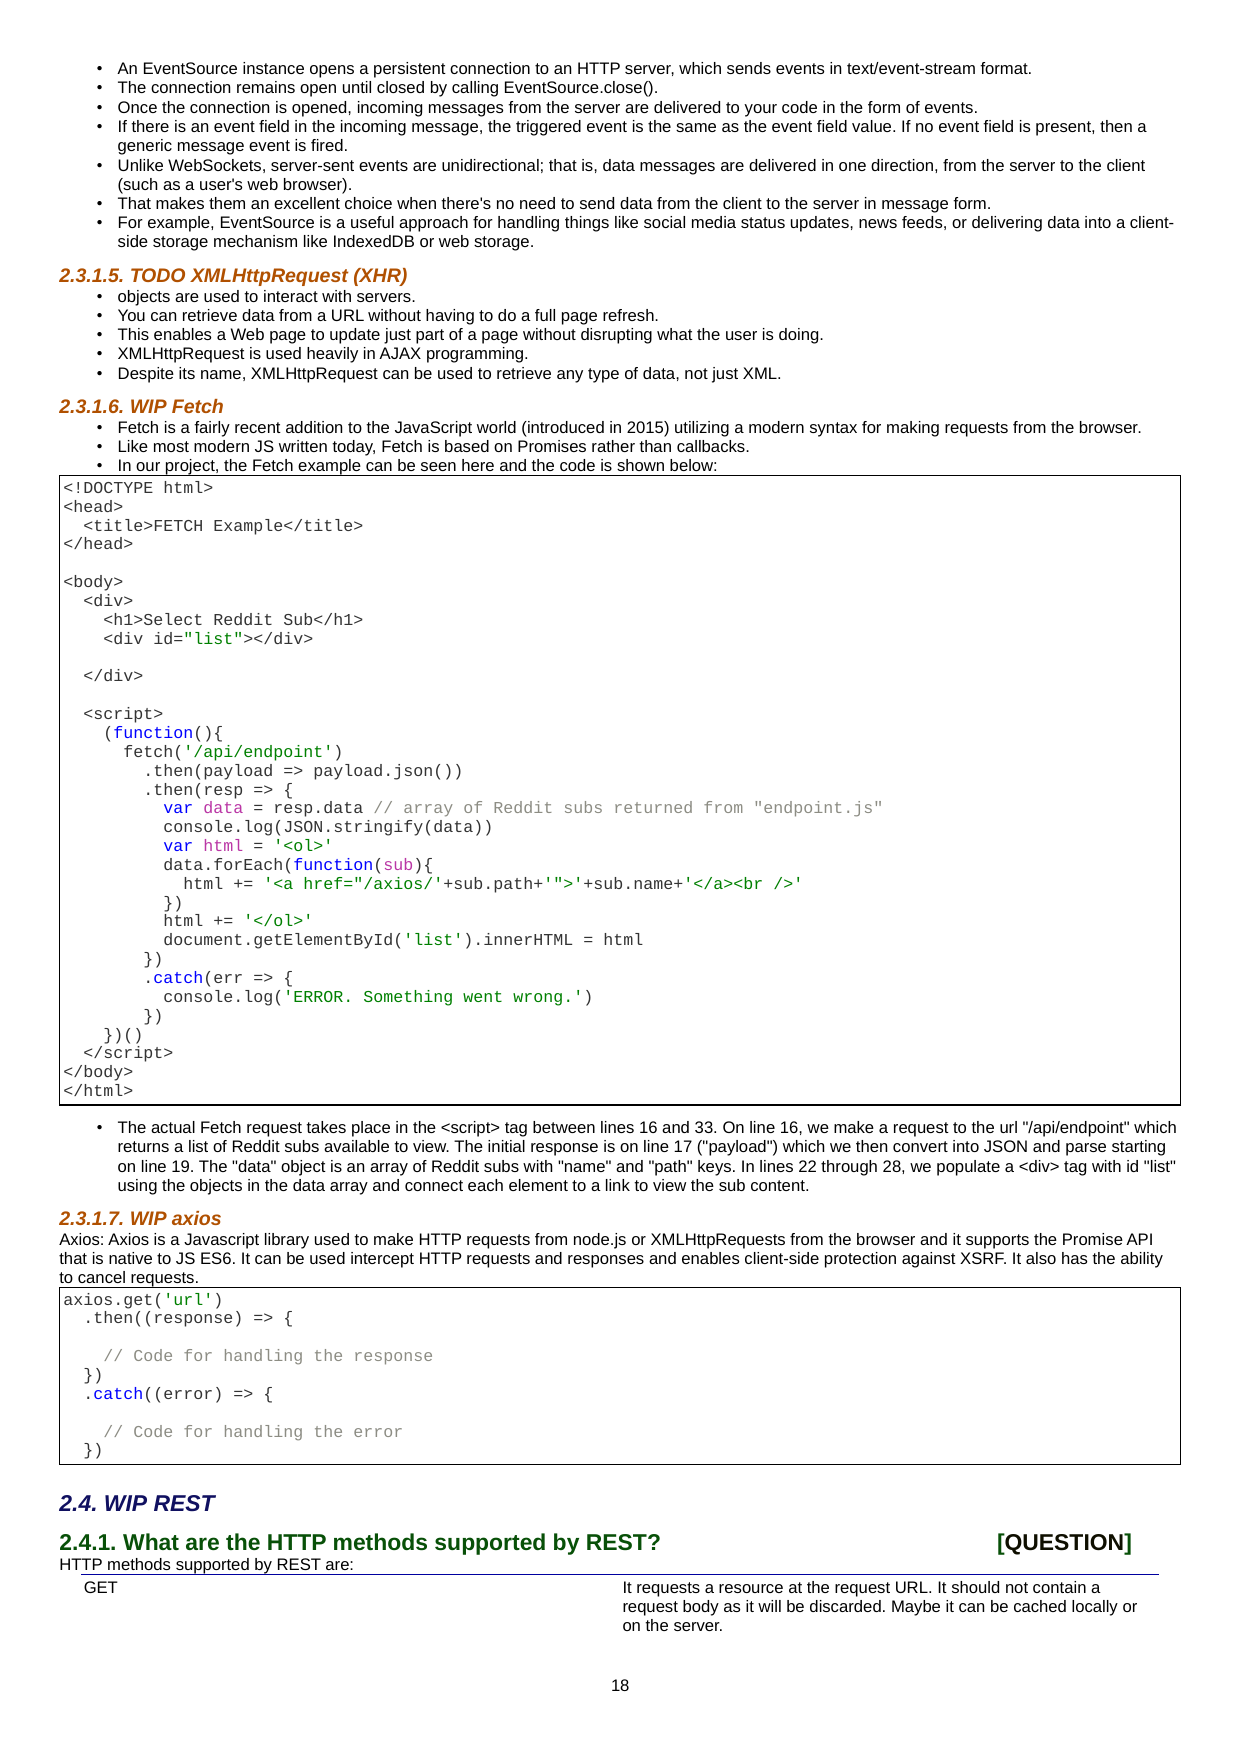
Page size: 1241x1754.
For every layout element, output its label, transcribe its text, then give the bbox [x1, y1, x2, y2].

list objects are used to interact with servers. [97, 286, 1181, 306]
text .then(payload => payload.json()) [60, 758, 1180, 777]
list An EventSource instance opens a persistent connection to an HTTP server, which sends events in text/event-stream format. [97, 59, 1181, 78]
text var data = resp.data // array of Reddit subs returned from "endpoint.js" [60, 796, 1180, 815]
text }) [60, 1003, 1180, 1022]
subtitle WIP Fetch [59, 395, 1181, 418]
text // Code for handling the response [60, 1344, 1180, 1363]
text Axios: Axios is a Javascript library used to make HTTP requests from node.js or XMLHttpRequests from the browser and it supports the Promise API that is native to JS ES6. It can be used intercept HTTP requests and responses and enables client-side protection against XSRF. It also has the ability to cancel requests. [59, 1230, 1181, 1287]
text }) [60, 1438, 1180, 1464]
text }) [60, 947, 1180, 966]
text })() [60, 1022, 1180, 1041]
text console.log(JSON.stringify(data)) [60, 815, 1180, 834]
subtitle WIP axios [59, 1207, 1181, 1230]
text <div id="list"></div> [60, 626, 1180, 645]
text <title>FETCH Example</title> [60, 513, 1180, 532]
list XMLHttpRequest is used heavily in AJAX programming. [97, 344, 1181, 363]
list Despite its name, XMLHttpRequest can be used to retrieve any type of data, not just XML. [97, 363, 1181, 383]
list Once the connection is opened, incoming messages from the server are delivered to your code in the form of events. [97, 98, 1181, 117]
list You can retrieve data from a URL without having to do a full page refresh. [97, 306, 1181, 325]
text axios.get('url') [60, 1288, 1180, 1306]
text </div> [60, 664, 1180, 683]
text }) [60, 890, 1180, 909]
text .then((response) => { [60, 1306, 1180, 1325]
text .catch(err => { [60, 966, 1180, 984]
text </script> [60, 1041, 1180, 1060]
text <body> [60, 570, 1180, 588]
text .then(resp => { [60, 777, 1180, 796]
text <!DOCTYPE html> [60, 476, 1180, 494]
subtitle What are the HTTP methods supported by REST? [QUESTION] [59, 1529, 1181, 1555]
text html += '<a href="/axios/'+sub.path+'">'+sub.name+'</a><br />' [60, 871, 1180, 890]
text // Code for handling the error [60, 1419, 1180, 1438]
text </html> [60, 1079, 1180, 1104]
list The connection remains open until closed by calling EventSource.close(). [97, 78, 1181, 98]
list Fetch is a fairly recent addition to the JavaScript world (introduced in 2015) utilizing a modern syntax for making requests from the browser. [97, 418, 1181, 437]
text console.log('ERROR. Something went wrong.') [60, 984, 1180, 1003]
list The actual Fetch request takes place in the <script> tag between lines 16 and 33. On line 16, we make a request to the url "/api/endpoint" which returns a list of Reddit subs available to view. The initial response is on line 17 ("payload") which we then convert into JSON and parse starting on line 19. The "data" object is an array of Reddit subs with "name" and "path" keys. In lines 22 through 28, we populate a <div> tag with id "list" using the objects in the data array and connect each element to a link to view the sub content. [97, 1118, 1181, 1195]
text (function(){ [60, 721, 1180, 739]
list For example, EventSource is a useful approach for handling things like social media status updates, news feeds, or delivering data into a client-side storage mechanism like IndexedDB or web storage. [97, 213, 1181, 251]
subtitle WIP REST [59, 1490, 1181, 1516]
list In our project, the Fetch example can be seen here and the code is shown below: [97, 456, 1181, 475]
text <head> [60, 494, 1180, 513]
text data.forEach(function(sub){ [60, 852, 1180, 871]
text </body> [60, 1060, 1180, 1079]
list Unlike WebSockets, server-sent events are unidirectional; that is, data messages are delivered in one direction, from the server to the client (such as a user's web browser). [97, 155, 1181, 194]
subtitle TODO XMLHttpRequest (XHR) [59, 264, 1181, 286]
table_header It requests a resource at the request URL. It should not contain a request body as it will be discarded. Maybe it can be cached locally or on the server. [620, 1575, 1159, 1637]
text <div> [60, 588, 1180, 607]
text <h1>Select Reddit Sub</h1> [60, 607, 1180, 626]
text .catch((error) => { [60, 1381, 1180, 1400]
text HTTP methods supported by REST are: [59, 1555, 1181, 1574]
table_header GET [81, 1575, 620, 1637]
text html += '</ol>' [60, 909, 1180, 928]
text fetch('/api/endpoint') [60, 739, 1180, 758]
text document.getElementById('list').innerHTML = html [60, 928, 1180, 947]
list This enables a Web page to update just part of a page without disrupting what the user is doing. [97, 325, 1181, 344]
list Like most modern JS written today, Fetch is based on Promises rather than callbacks. [97, 437, 1181, 456]
text </head> [60, 532, 1180, 551]
text <script> [60, 702, 1180, 721]
list That makes them an excellent choice when there's no need to send data from the client to the server in message form. [97, 194, 1181, 213]
text var html = '<ol>' [60, 834, 1180, 852]
text }) [60, 1363, 1180, 1381]
list If there is an event field in the incoming message, the triggered event is the same as the event field value. If no event field is present, then a generic message event is fired. [97, 117, 1181, 155]
